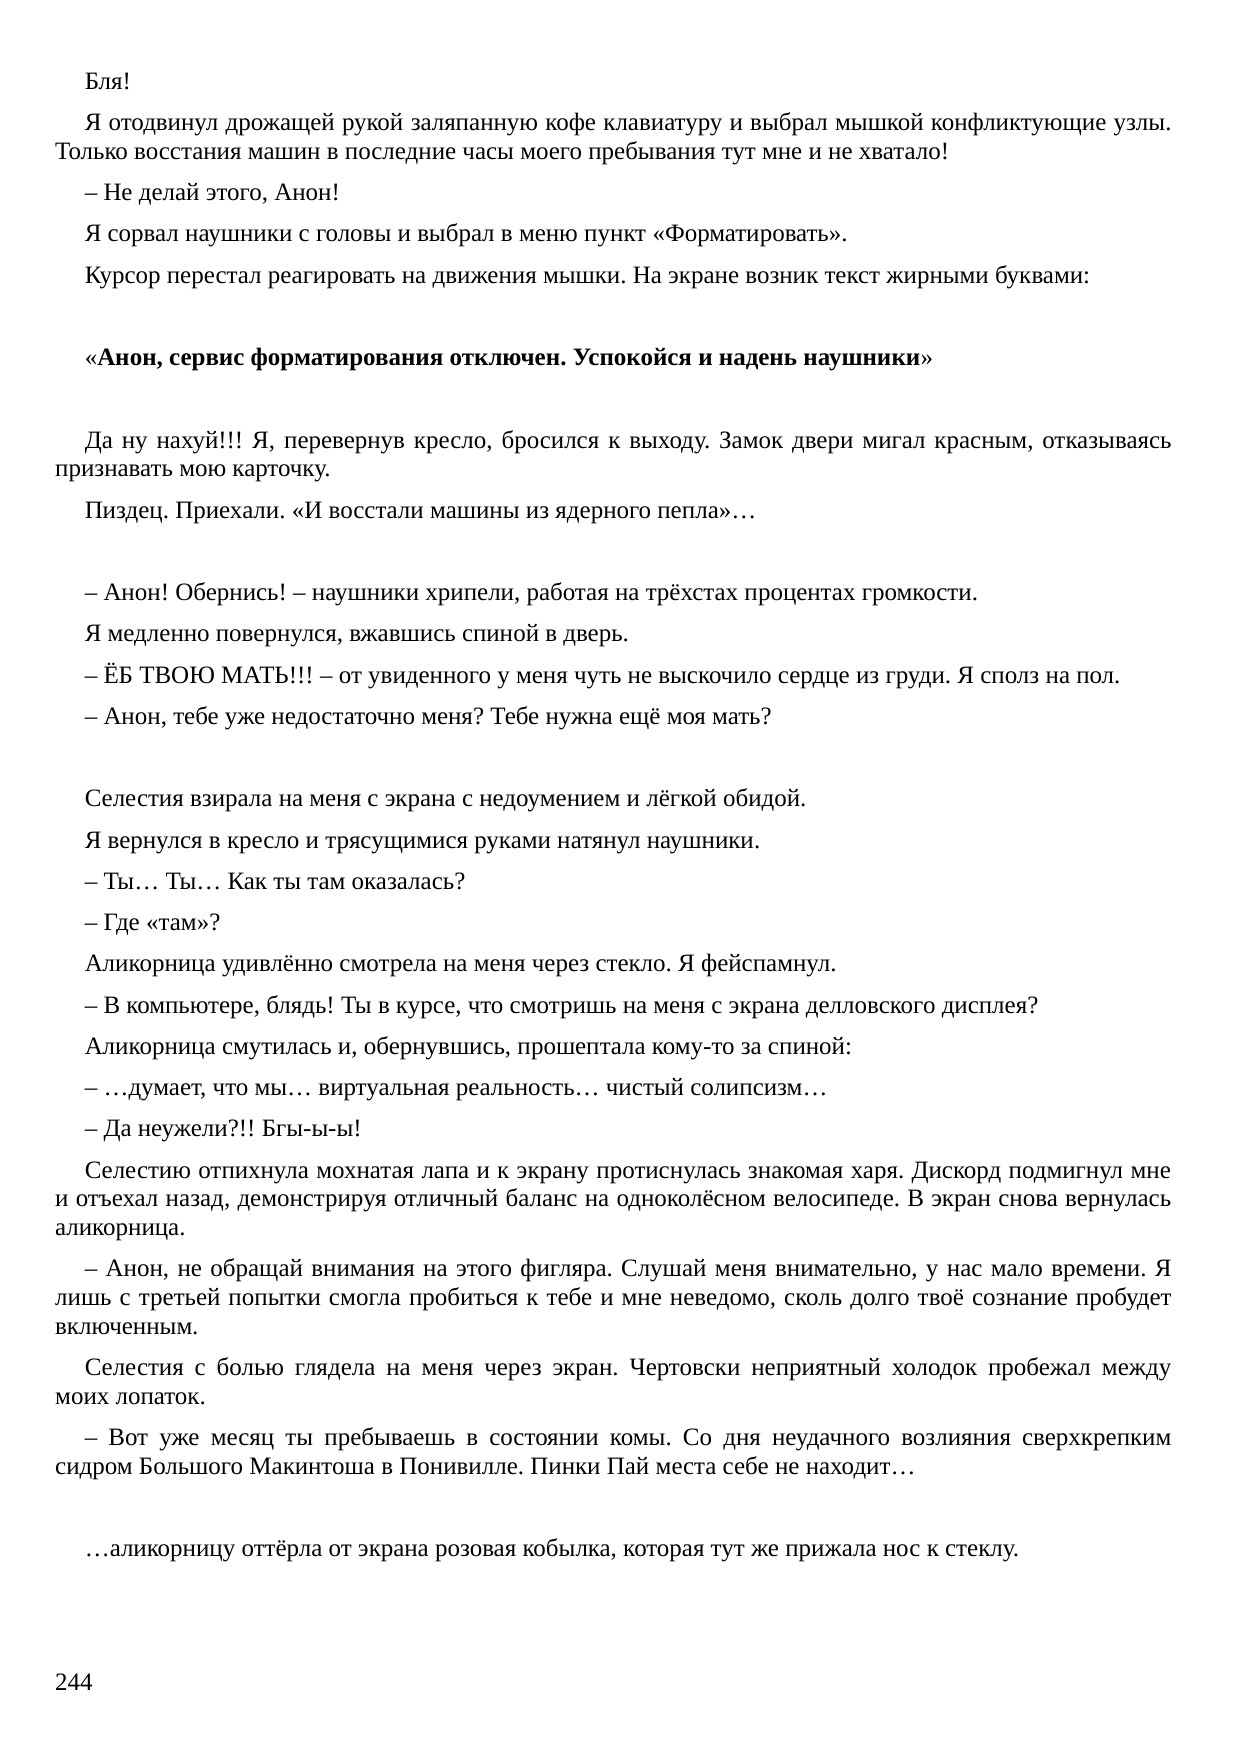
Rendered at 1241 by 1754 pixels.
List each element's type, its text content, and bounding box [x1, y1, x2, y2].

text – ЁБ ТВОЮ МАТЬ!!! – от увиденного у меня чуть не выскочило сердце из груди. Я сполз на пол. [55, 660, 1173, 688]
text Селестию отпихнула мохнатая лапа и к экрану протиснулась знакомая харя. Дискорд подмигнул мне и отъехал назад, демонстрируя отличный баланс на одноколёсном велосипеде. В экран снова вернулась аликорница. [55, 1155, 1173, 1241]
text Аликорница удивлённо смотрела на меня через стекло. Я фейспамнул. [55, 948, 1173, 977]
text – Где «там»? [55, 907, 1173, 936]
text «Анон, сервис форматирования отключен. Успокойся и надень наушники» [55, 342, 1173, 371]
text Да ну нахуй!!! Я, перевернув кресло, бросился к выходу. Замок двери мигал красным, отказываясь признавать мою карточку. [55, 425, 1173, 482]
text – Ты… Ты… Как ты там оказалась? [55, 866, 1173, 895]
text Я сорвал наушники с головы и выбрал в меню пункт «Форматировать». [55, 218, 1173, 247]
text Пиздец. Приехали. «И восстали машины из ядерного пепла»… [55, 495, 1173, 523]
text Курсор перестал реагировать на движения мышки. На экране возник текст жирными буквами: [55, 260, 1173, 288]
text – Анон, не обращай внимания на этого фигляра. Слушай меня внимательно, у нас мало времени. Я лишь с третьей попытки смогла пробиться к тебе и мне неведомо, сколь долго твоё сознание пробудет включенным. [55, 1253, 1173, 1340]
text Селестия взирала на меня с экрана с недоумением и лёгкой обидой. [55, 783, 1173, 812]
text – Вот уже месяц ты пребываешь в состоянии комы. Со дня неудачного возлияния сверхкрепким сидром Большого Макинтоша в Понивилле. Пинки Пай места себе не находит… [55, 1422, 1173, 1480]
text – В компьютере, блядь! Ты в курсе, что смотришь на меня с экрана делловского дисплея? [55, 990, 1173, 1018]
text …аликорницу оттёрла от экрана розовая кобылка, которая тут же прижала нос к стеклу. [55, 1533, 1173, 1562]
text – Не делай этого, Анон! [55, 177, 1173, 206]
text Аликорница смутилась и, обернувшись, прошептала кому-то за спиной: [55, 1031, 1173, 1060]
text Я вернулся в кресло и трясущимися руками натянул наушники. [55, 825, 1173, 853]
text – …думает, что мы… виртуальная реальность… чистый солипсизм… [55, 1072, 1173, 1101]
text – Анон, тебе уже недостаточно меня? Тебе нужна ещё моя мать? [55, 701, 1173, 730]
text – Да неужели?!! Бгы-ы-ы! [55, 1113, 1173, 1142]
text Я отодвинул дрожащей рукой заляпанную кофе клавиатуру и выбрал мышкой конфликтующие узлы. Только восстания машин в последние часы моего пребывания тут мне и не хватало! [55, 107, 1173, 165]
text Селестия с болью глядела на меня через экран. Чертовски неприятный холодок пробежал между моих лопаток. [55, 1352, 1173, 1410]
text – Анон! Обернись! – наушники хрипели, работая на трёхстах процентах громкости. [55, 577, 1173, 606]
text Я медленно повернулся, вжавшись спиной в дверь. [55, 618, 1173, 647]
text Бля! [55, 66, 1173, 95]
